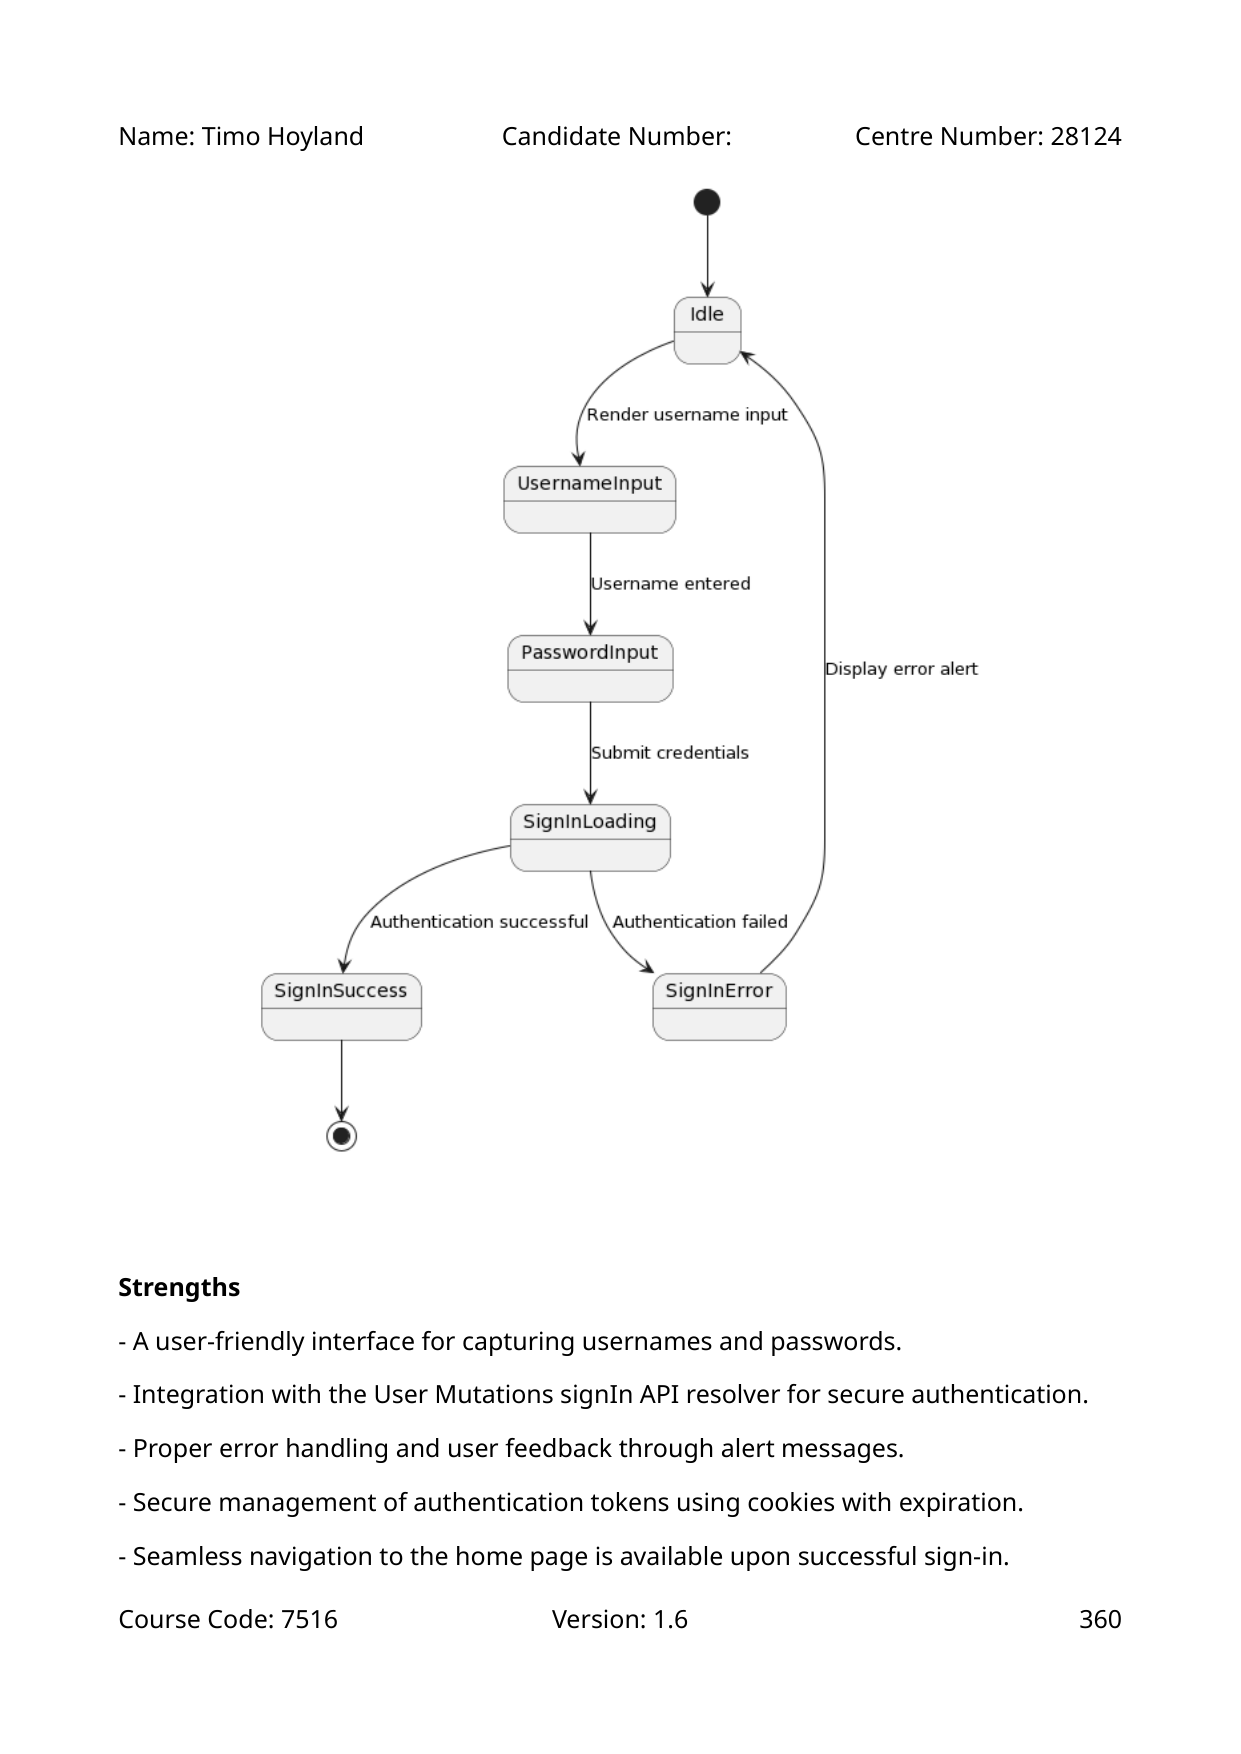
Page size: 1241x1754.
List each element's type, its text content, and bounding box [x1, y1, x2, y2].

text - Proper error handling and user feedback through alert messages. [118, 1431, 1122, 1465]
text - A user-friendly interface for capturing usernames and passwords. [118, 1323, 1122, 1357]
picture [252, 181, 988, 1157]
text - Integration with the User Mutations signIn API resolver for secure authentication. [118, 1377, 1122, 1411]
text - Secure management of authentication tokens using cookies with expiration. [118, 1484, 1122, 1518]
text Strengths [118, 1269, 1122, 1303]
text - Seamless navigation to the home page is available upon successful sign-in. [118, 1538, 1122, 1572]
